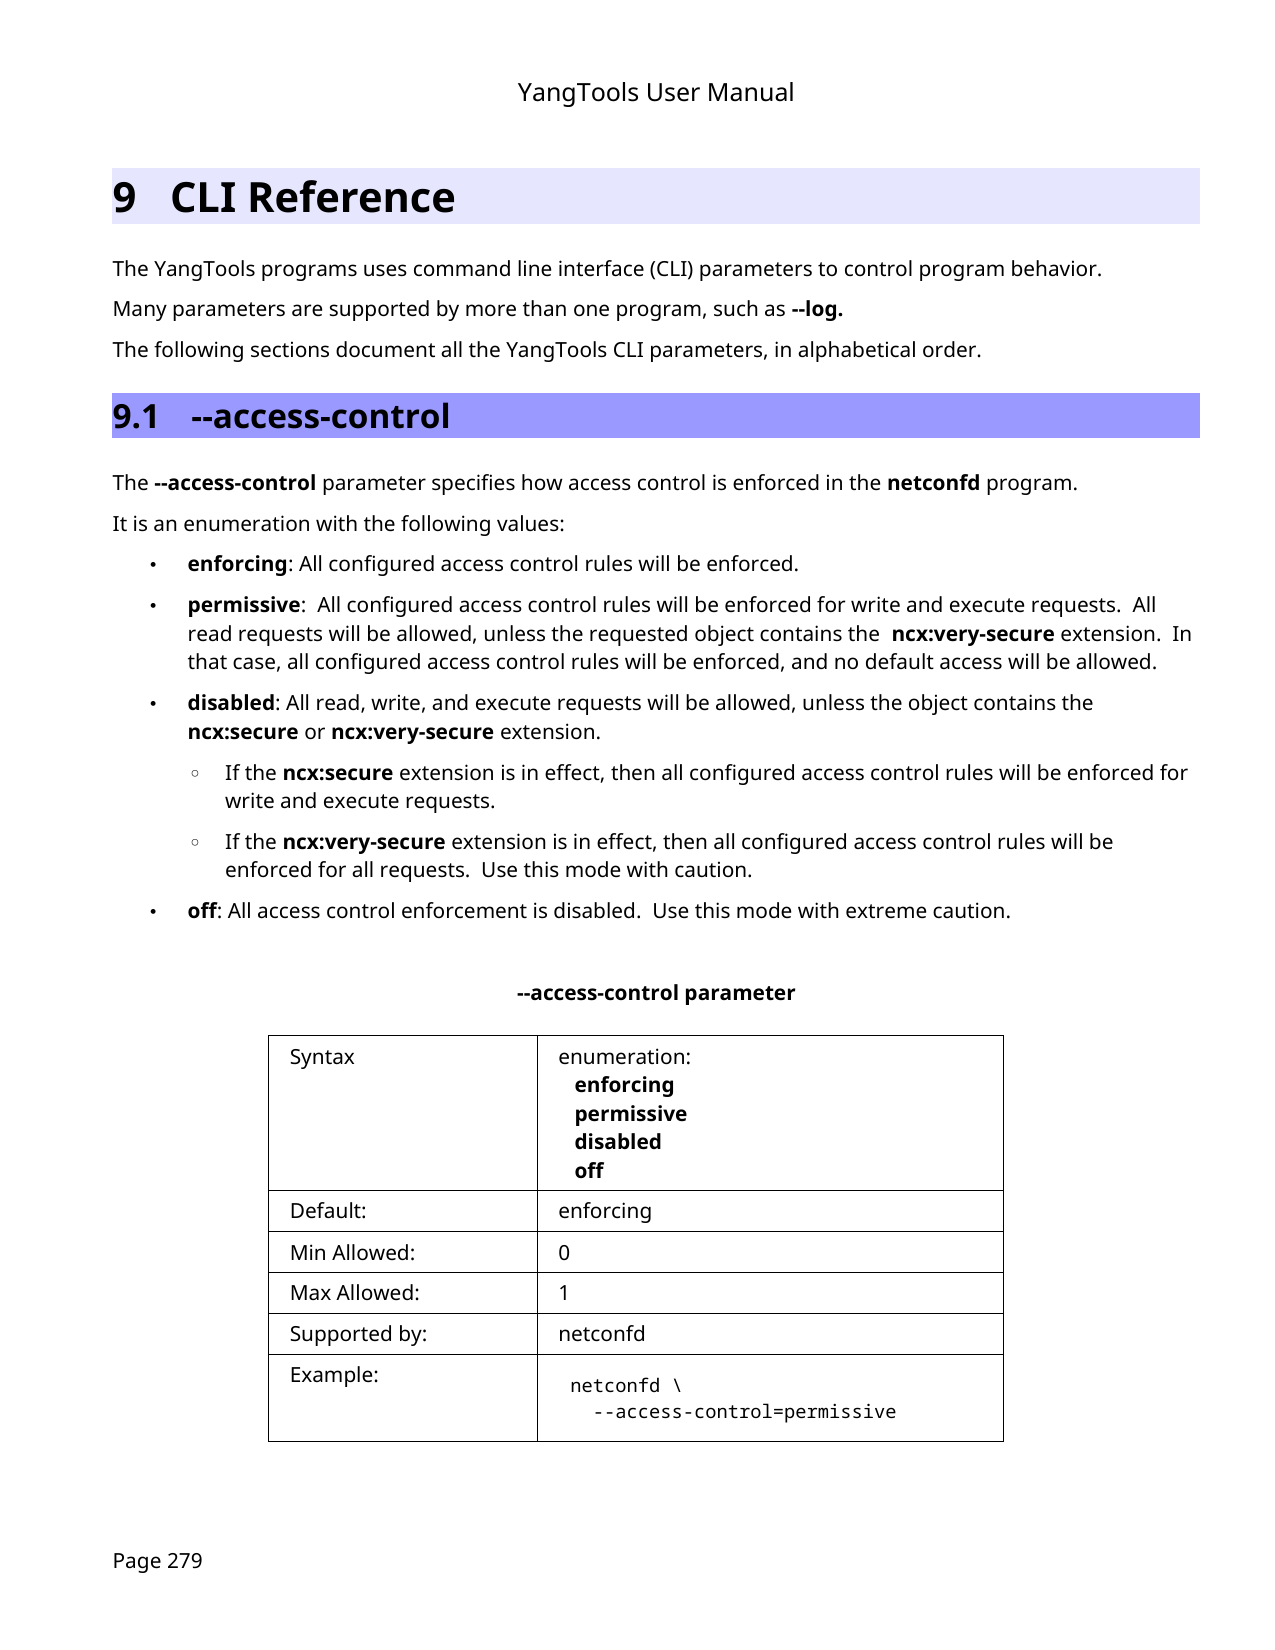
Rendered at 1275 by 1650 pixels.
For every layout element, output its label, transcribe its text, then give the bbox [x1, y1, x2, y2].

table_cell Supported by: [269, 1314, 537, 1354]
table_cell 0 [538, 1232, 1003, 1272]
subtitle --access-control parameter [127, 978, 1185, 1007]
table_cell Example: [269, 1355, 537, 1441]
list If the ncx:very-secure extension is in effect, then all configured access control rules will be enforced for all requests. Use this mode with caution. [187, 827, 1200, 884]
list If the ncx:secure extension is in effect, then all configured access control rules will be enforced for write and execute requests. [187, 758, 1200, 814]
list permissive: All configured access control rules will be enforced for write and execute requests. All read requests will be allowed, unless the requested object contains the ncx:very-secure extension. In that case, all configured access control rules will be enforced, and no default access will be allowed. [150, 591, 1200, 676]
table_header enumeration: enforcing permissive disabled off [538, 1036, 1003, 1190]
list off: All access control enforcement is disabled. Use this mode with extreme caution. [150, 896, 1200, 925]
table_cell 1 [538, 1273, 1003, 1313]
list disabled: All read, write, and execute requests will be allowed, unless the object contains the ncx:secure or ncx:very-secure extension. [150, 688, 1200, 745]
table_cell Min Allowed: [269, 1232, 537, 1272]
list enforcing: All configured access control rules will be enforced. [150, 549, 1200, 578]
table_cell netconfd \ --access-control=permissive [538, 1355, 1003, 1441]
subtitle CLI Reference [112, 168, 1200, 224]
text The following sections document all the YangTools CLI parameters, in alphabetical order. [112, 336, 1200, 364]
table_cell Max Allowed: [269, 1273, 537, 1313]
text The YangTools programs uses command line interface (CLI) parameters to control program behavior. [112, 254, 1200, 282]
table_cell Default: [269, 1191, 537, 1231]
table_header Syntax [269, 1036, 537, 1190]
table_cell netconfd [538, 1314, 1003, 1354]
text The --access-control parameter specifies how access control is enforced in the netconfd program. [112, 468, 1200, 496]
text It is an enumeration with the following values: [112, 509, 1200, 537]
text Many parameters are supported by more than one program, such as --log. [112, 294, 1200, 323]
subtitle --access-control [112, 393, 1200, 438]
table_cell enforcing [538, 1191, 1003, 1231]
